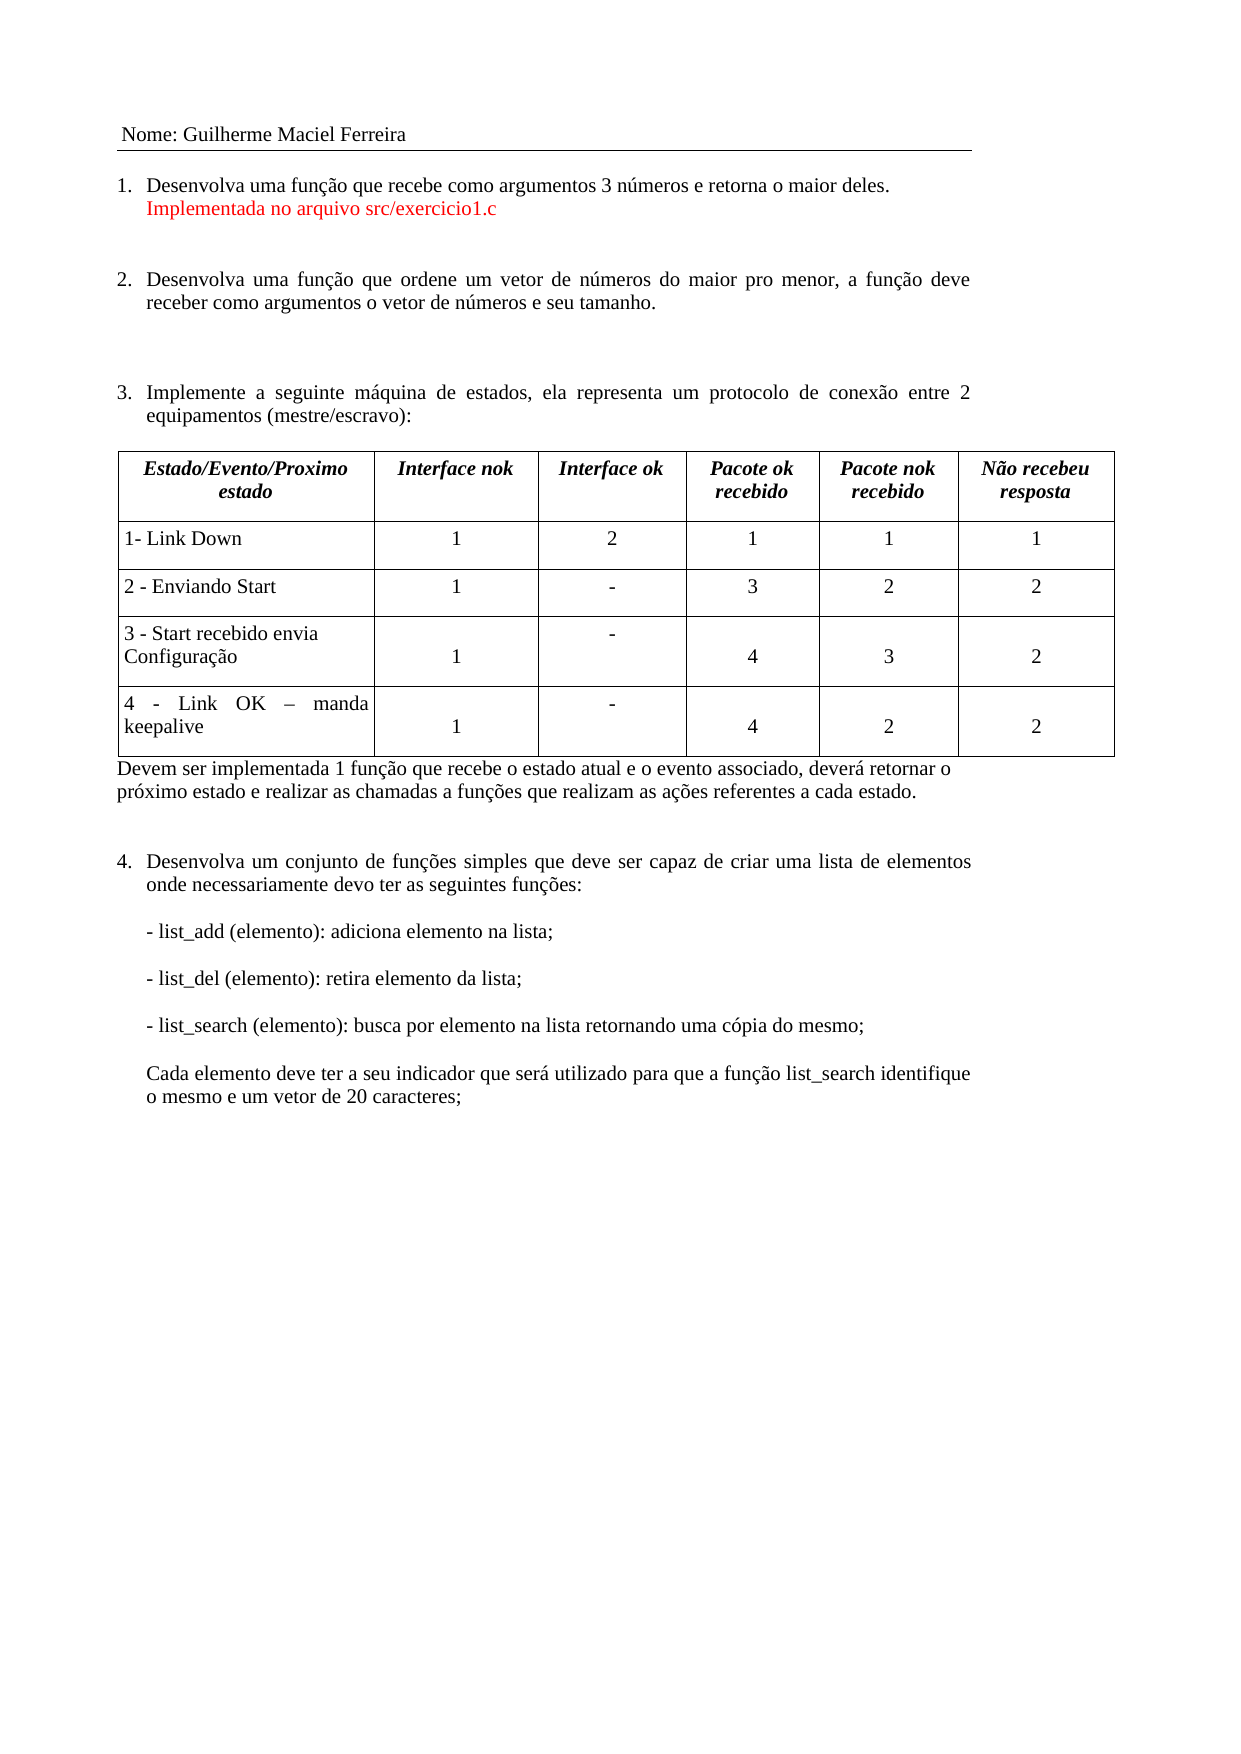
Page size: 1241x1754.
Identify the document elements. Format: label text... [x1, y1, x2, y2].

table_cell 1 [375, 687, 538, 756]
table_header Interface ok [539, 452, 686, 521]
table_cell 2 [959, 617, 1114, 686]
table_cell 3 [687, 570, 819, 616]
table_cell 1 [375, 617, 538, 686]
list Desenvolva um conjunto de funções simples que deve ser capaz de criar uma lista de elementos onde necessariamente devo ter as seguintes funções: [117, 850, 972, 896]
table_header Pacote ok recebido [687, 452, 819, 521]
table_cell 2 [820, 570, 958, 616]
table_cell - [539, 617, 686, 686]
list - list_del (elemento): retira elemento da lista; [117, 967, 972, 990]
table_cell 2 [959, 570, 1114, 616]
list Cada elemento deve ter a seu indicador que será utilizado para que a função list_search identifique o mesmo e um vetor de 20 caracteres; [117, 1061, 972, 1108]
table_cell 1 [375, 570, 538, 616]
table_cell 1 [687, 522, 819, 569]
table_header Pacote nok recebido [820, 452, 958, 521]
table_cell - [539, 687, 686, 756]
table_cell 1 [375, 522, 538, 569]
table_header Não recebeu resposta [959, 452, 1114, 521]
table_cell 4 - Link OK – manda keepalive [119, 687, 374, 756]
table_cell 3 - Start recebido envia Configuração [119, 617, 374, 686]
text Devem ser implementada 1 função que recebe o estado atual e o evento associado, deverá retornar o próximo estado e realizar as chamadas a funções que realizam as ações referentes a cada estado. [117, 757, 972, 826]
table_cell 1- Link Down [119, 522, 374, 569]
list Desenvolva uma função que recebe como argumentos 3 números e retorna o maior deles. Implementada no arquivo src/exercicio1.c [117, 174, 972, 243]
table_header Interface nok [375, 452, 538, 521]
table_cell 2 [820, 687, 958, 756]
list - list_search (elemento): busca por elemento na lista retornando uma cópia do mesmo; [117, 1014, 972, 1037]
table_cell - [539, 570, 686, 616]
text Nome: Guilherme Maciel Ferreira [117, 118, 972, 150]
table_cell 4 [687, 617, 819, 686]
table_cell 1 [820, 522, 958, 569]
list Implemente a seguinte máquina de estados, ela representa um protocolo de conexão entre 2 equipamentos (mestre/escravo): [117, 381, 972, 427]
table_cell 2 - Enviando Start [119, 570, 374, 616]
list Desenvolva uma função que ordene um vetor de números do maior pro menor, a função deve receber como argumentos o vetor de números e seu tamanho. [117, 267, 972, 314]
table_header Estado/Evento/Proximo estado [119, 452, 374, 521]
table_cell 3 [820, 617, 958, 686]
table_cell 1 [959, 522, 1114, 569]
list - list_add (elemento): adiciona elemento na lista; [117, 920, 972, 943]
table_cell 4 [687, 687, 819, 756]
table_cell 2 [959, 687, 1114, 756]
table_cell 2 [539, 522, 686, 569]
